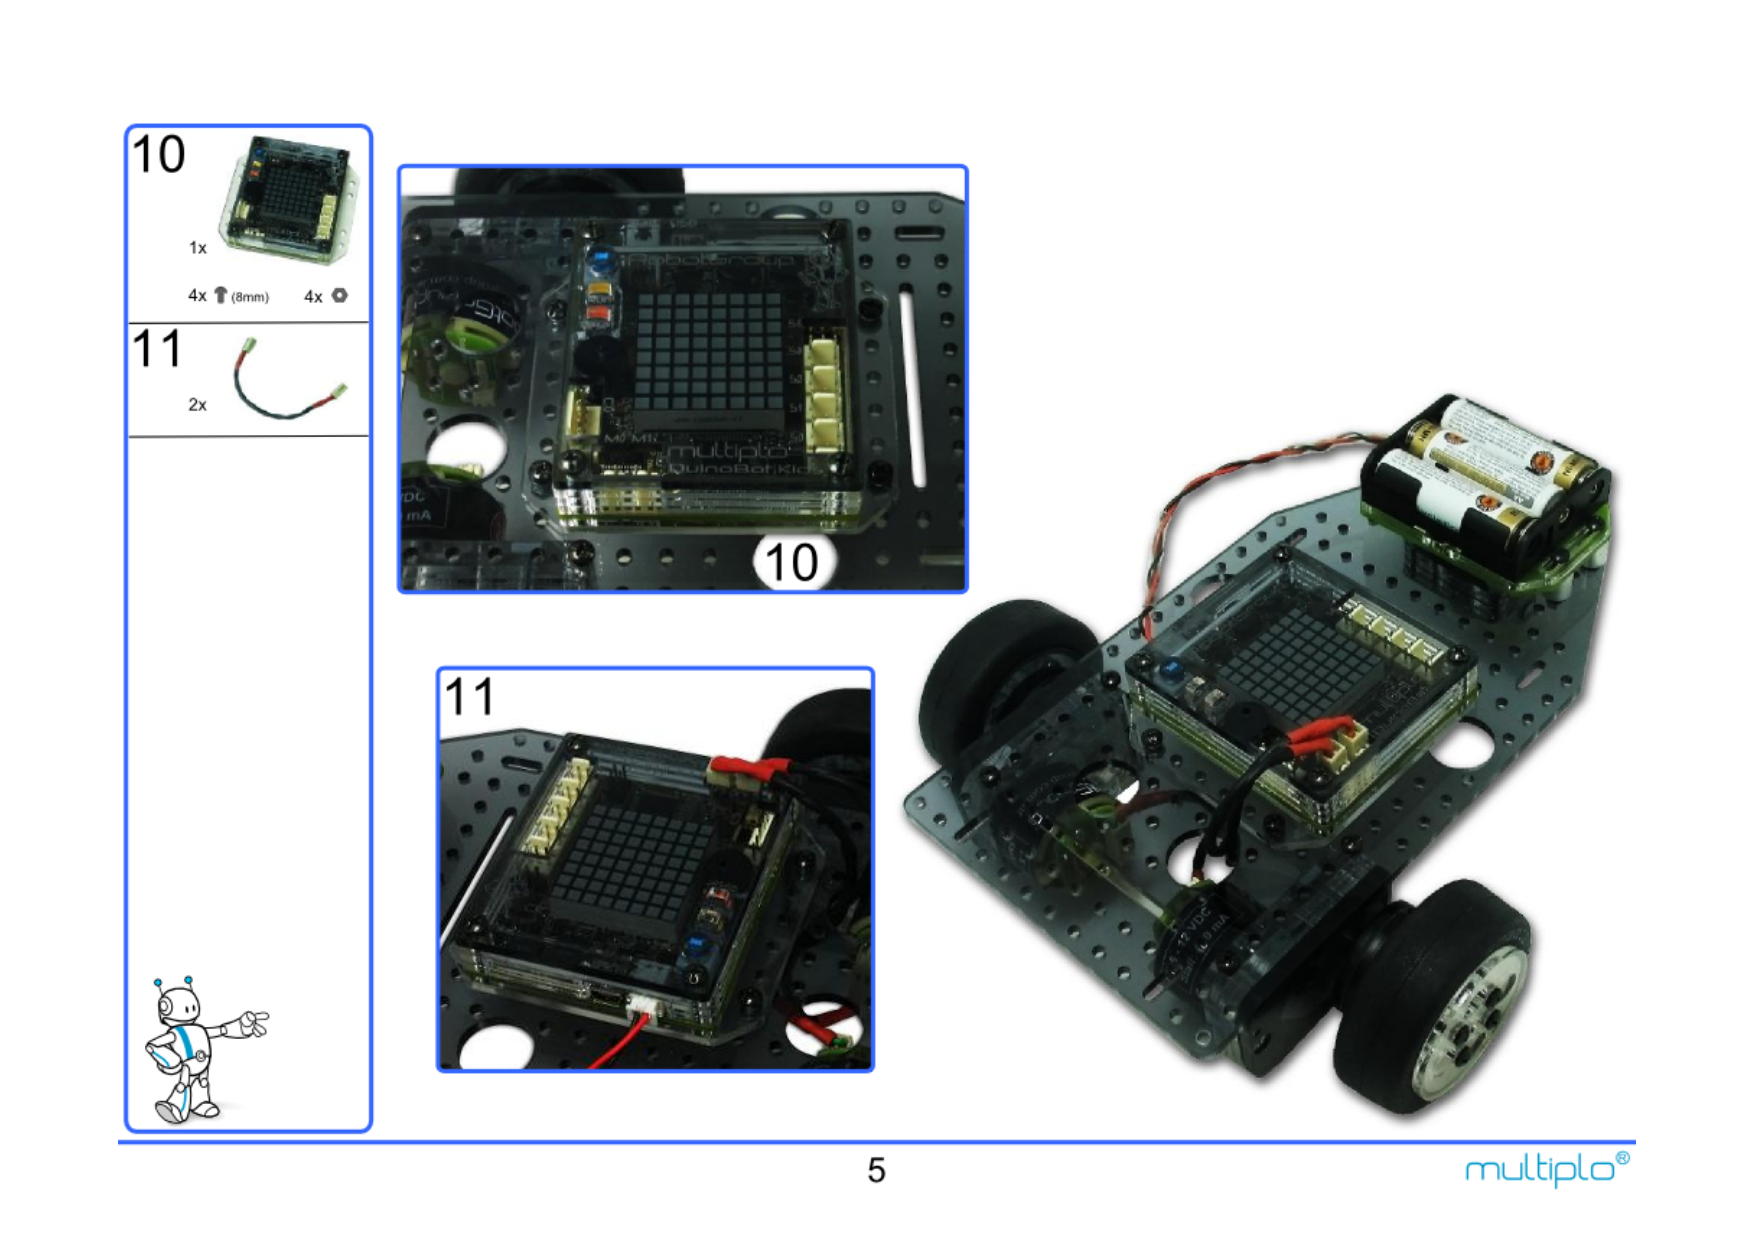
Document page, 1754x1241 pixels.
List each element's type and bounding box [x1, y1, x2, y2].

picture [118, 118, 1636, 1192]
